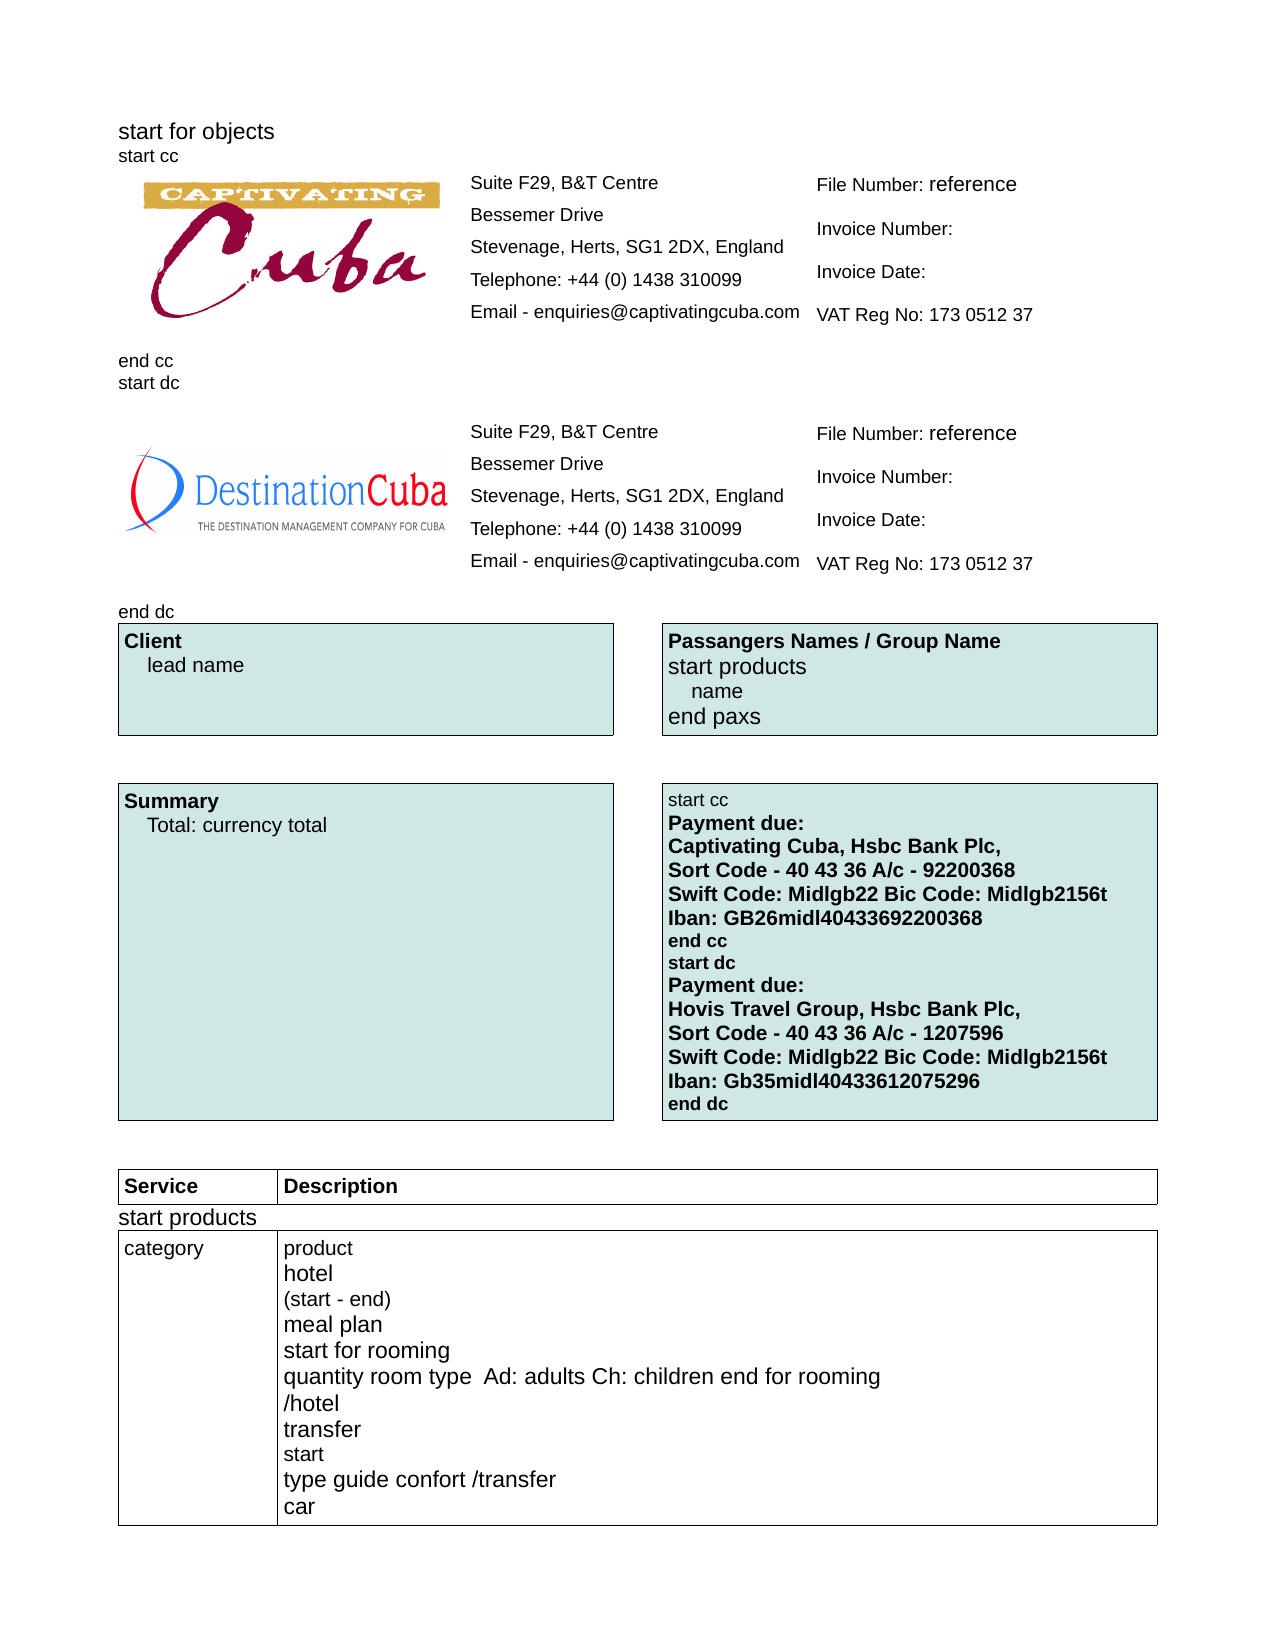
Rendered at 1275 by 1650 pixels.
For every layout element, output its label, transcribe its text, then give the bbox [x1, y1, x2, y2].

table_header Description [278, 1170, 1157, 1204]
table_header product hotel (start - end) meal plan start for rooming quantity room type Ad: adults Ch: children end for rooming /hotel transfer start type guide confort /transfer car [278, 1231, 1157, 1525]
table_header File Number: reference Invoice Number: Invoice Date: VAT Reg No: 173 0512 37 [811, 166, 1157, 350]
table_header Passangers Names / Group Name start products name end paxs [663, 624, 1157, 735]
table_header category [119, 1231, 277, 1525]
text start dc [118, 372, 1157, 393]
picture [125, 178, 458, 321]
table_header Suite F29, B&T Centre Bessemer Drive Stevenage, Herts, SG1 2DX, England Telephone: +44 (0) 1438 310099 Email - enquiries@captivatingcuba.com [464, 166, 811, 350]
table_header File Number: reference Invoice Number: Invoice Date: VAT Reg No: 173 0512 37 [811, 415, 1157, 580]
text start for objects [118, 118, 1157, 144]
text end dc [118, 601, 1157, 623]
table_header Service [119, 1170, 277, 1204]
table_header [118, 415, 464, 580]
text end cc [118, 350, 1157, 372]
table_header [614, 623, 662, 735]
table_header Suite F29, B&T Centre Bessemer Drive Stevenage, Herts, SG1 2DX, England Telephone: +44 (0) 1438 310099 Email - enquiries@captivatingcuba.com [464, 415, 811, 580]
table_header [118, 166, 464, 350]
table_header Client lead name [119, 624, 613, 735]
text start products [118, 1205, 1157, 1230]
picture [125, 446, 448, 533]
table_header [614, 783, 662, 1120]
table_header start cc Payment due: Captivating Cuba, Hsbc Bank Plc, Sort Code - 40 43 36 A/c - 92200368 Swift Code: Midlgb22 Bic Code: Midlgb2156t Iban: GB26midl40433692200368 end cc start dc Payment due: Hovis Travel Group, Hsbc Bank Plc, Sort Code - 40 43 36 A/c - 1207596 Swift Code: Midlgb22 Bic Code: Midlgb2156t Iban: Gb35midl40433612075296 end dc [663, 784, 1157, 1120]
text start cc [118, 144, 1157, 166]
table_header Summary Total: currency total [119, 784, 613, 1120]
